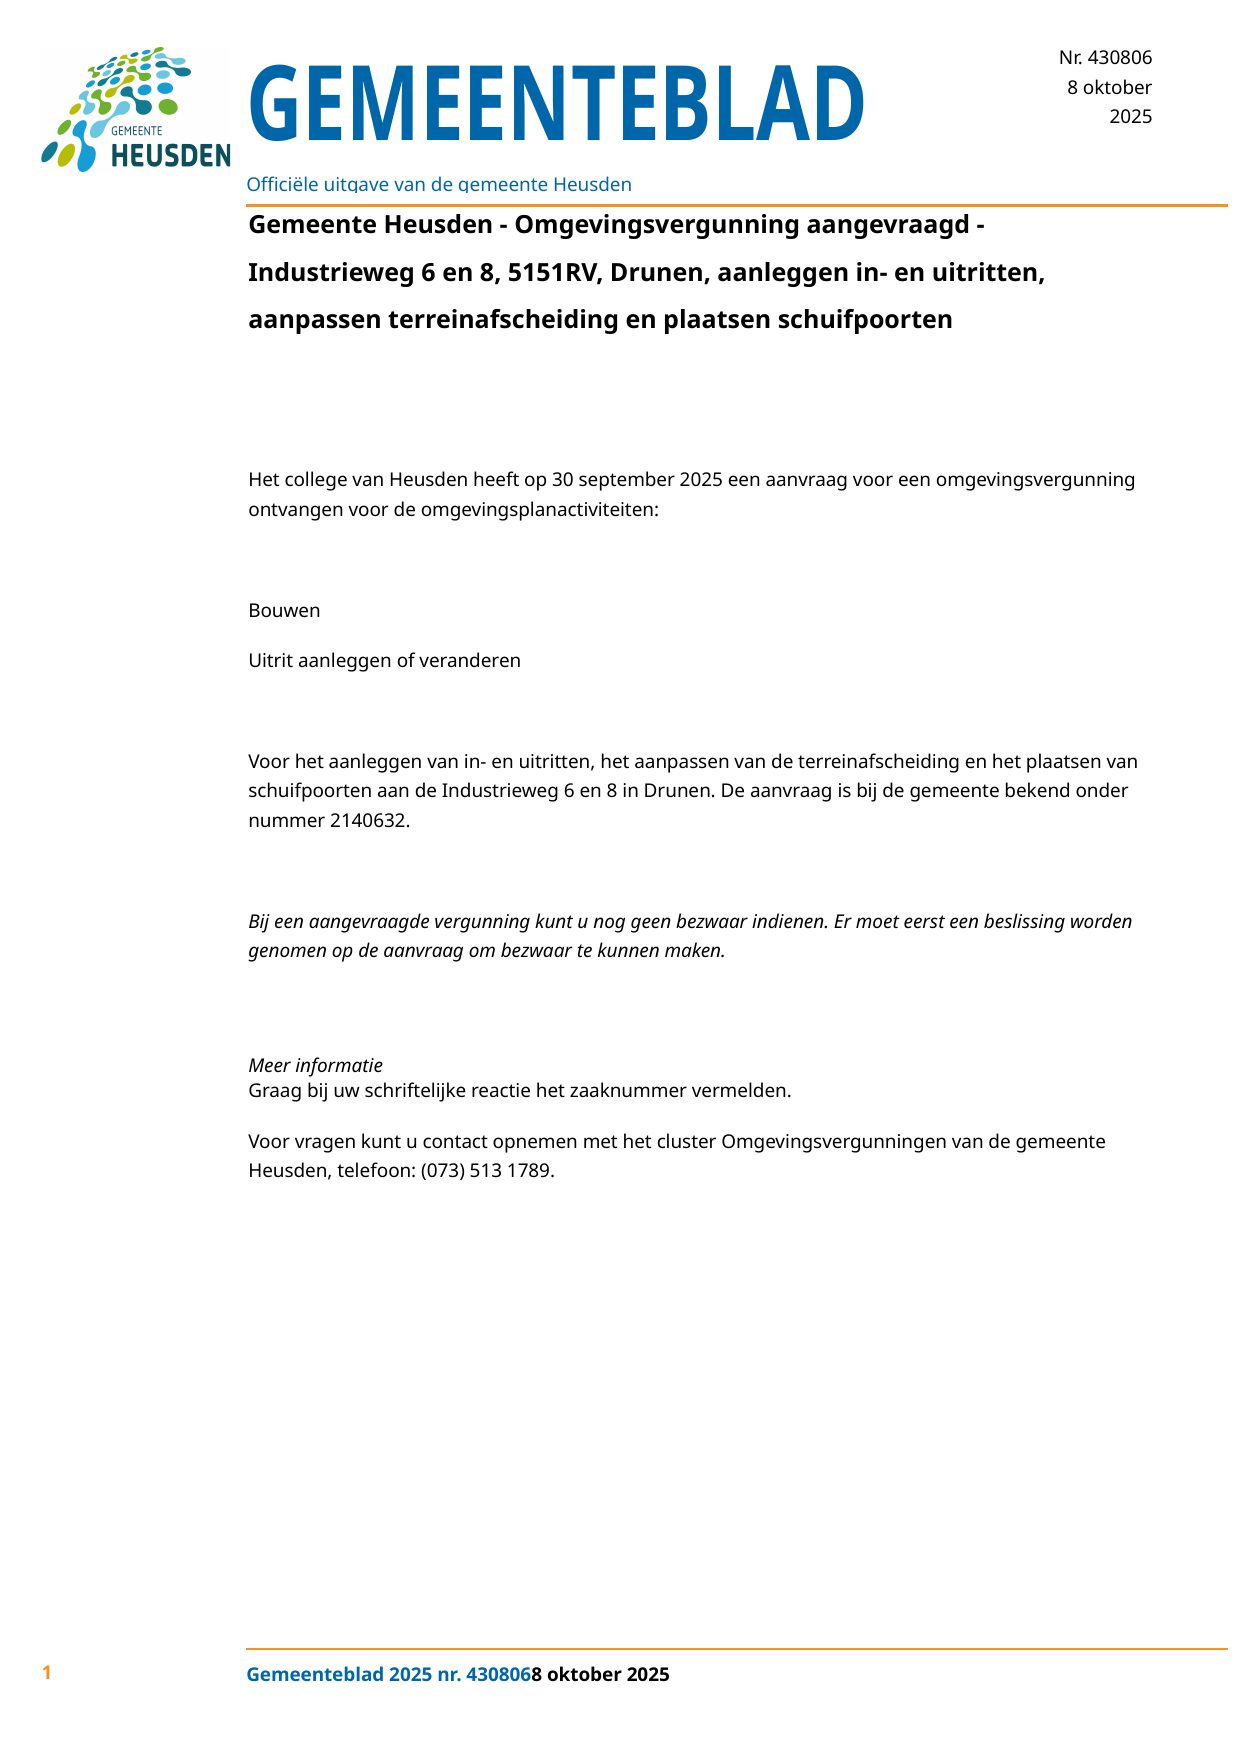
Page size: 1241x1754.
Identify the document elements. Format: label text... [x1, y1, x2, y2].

text Uitrit aanleggen of veranderen [248, 647, 1152, 673]
text Bij een aangevraagde vergunning kunt u nog geen bezwaar indienen. Er moet eerst een beslissing worden genomen op de aanvraag om bezwaar te kunnen maken. [248, 908, 1152, 963]
text Het college van Heusden heeft op 30 september 2025 een aanvraag voor een omgevingsvergunning ontvangen voor de omgevingsplanactiviteiten: [248, 466, 1152, 522]
text Voor vragen kunt u contact opnemen met het cluster Omgevingsvergunningen van de gemeente Heusden, telefoon: (073) 513 1789. [248, 1128, 1152, 1183]
text Meer informatie [248, 1052, 1152, 1078]
text Bouwen [248, 597, 1152, 622]
text Graag bij uw schriftelijke reactie het zaaknummer vermelden. [248, 1078, 1152, 1103]
text Voor het aanleggen van in- en uitritten, het aanpassen van de terreinafscheiding en het plaatsen van schuifpoorten aan de Industrieweg 6 en 8 in Drunen. De aanvraag is bij de gemeente bekend onder nummer 2140632. [248, 748, 1152, 833]
text Gemeente Heusden - Omgevingsvergunning aangevraagd - Industrieweg 6 en 8, 5151RV, Drunen, aanleggen in- en uitritten, aanpassen terreinafscheiding en plaatsen schuifpoorten [248, 207, 1152, 336]
picture [41, 47, 231, 172]
